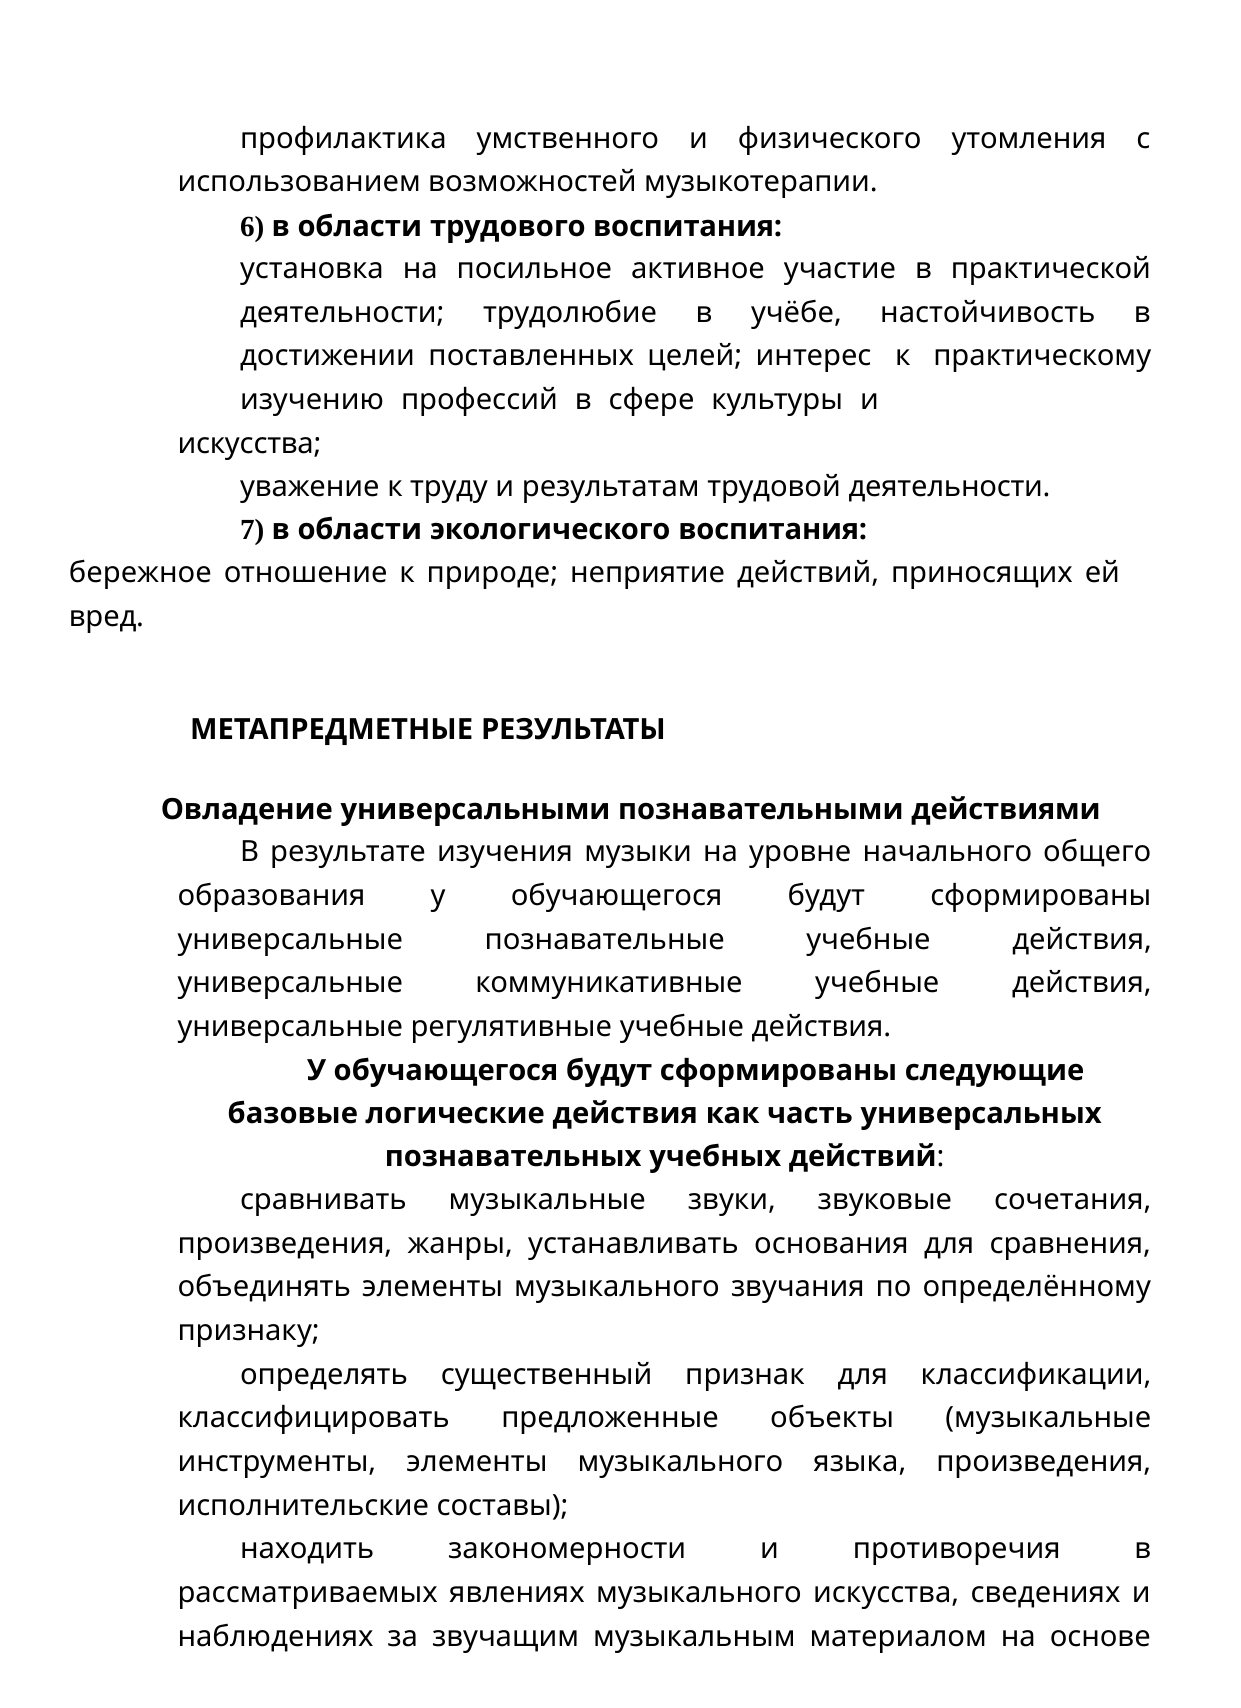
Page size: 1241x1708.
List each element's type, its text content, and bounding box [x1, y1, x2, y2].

text профилактика умственного и физического утомления с использованием возможностей музыкотерапии. [177, 117, 1151, 200]
text искусства; [177, 422, 1192, 462]
subtitle У обучающегося будут сформированы следующие базовые логические действия как часть универсальных познавательных учебных действий: [177, 1049, 1152, 1175]
text установка на посильное активное участие в практической деятельности; трудолюбие в учёбе, настойчивость в достижении поставленных целей; интерес к практическому изучению профессий в сфере культуры и [240, 247, 1151, 418]
text уважение к труду и результатам трудовой деятельности. [240, 465, 1192, 505]
text сравнивать музыкальные звуки, звуковые сочетания, произведения, жанры, устанавливать основания для сравнения, объединять элементы музыкального звучания по определённому признаку; [177, 1178, 1152, 1349]
subtitle в области экологического воспитания: [240, 509, 1192, 548]
subtitle Овладение универсальными познавательными действиями [69, 788, 1192, 828]
text бережное отношение к природе; неприятие действий, приносящих ей вред. [69, 551, 1192, 635]
text определять существенный признак для классификации, классифицировать предложенные объекты (музыкальные инструменты, элементы музыкального языка, произведения, исполнительские составы); [177, 1353, 1152, 1524]
text МЕТАПРЕДМЕТНЫЕ РЕЗУЛЬТАТЫ [190, 708, 1192, 748]
text В результате изучения музыки на уровне начального общего образования у обучающегося будут сформированы универсальные познавательные учебные действия, универсальные коммуникативные учебные действия, универсальные регулятивные учебные действия. [177, 831, 1152, 1045]
subtitle в области трудового воспитания: [240, 205, 1192, 245]
text находить закономерности и противоречия в рассматриваемых явлениях музыкального искусства, сведениях и наблюдениях за звучащим музыкальным материалом на основе [177, 1528, 1151, 1654]
